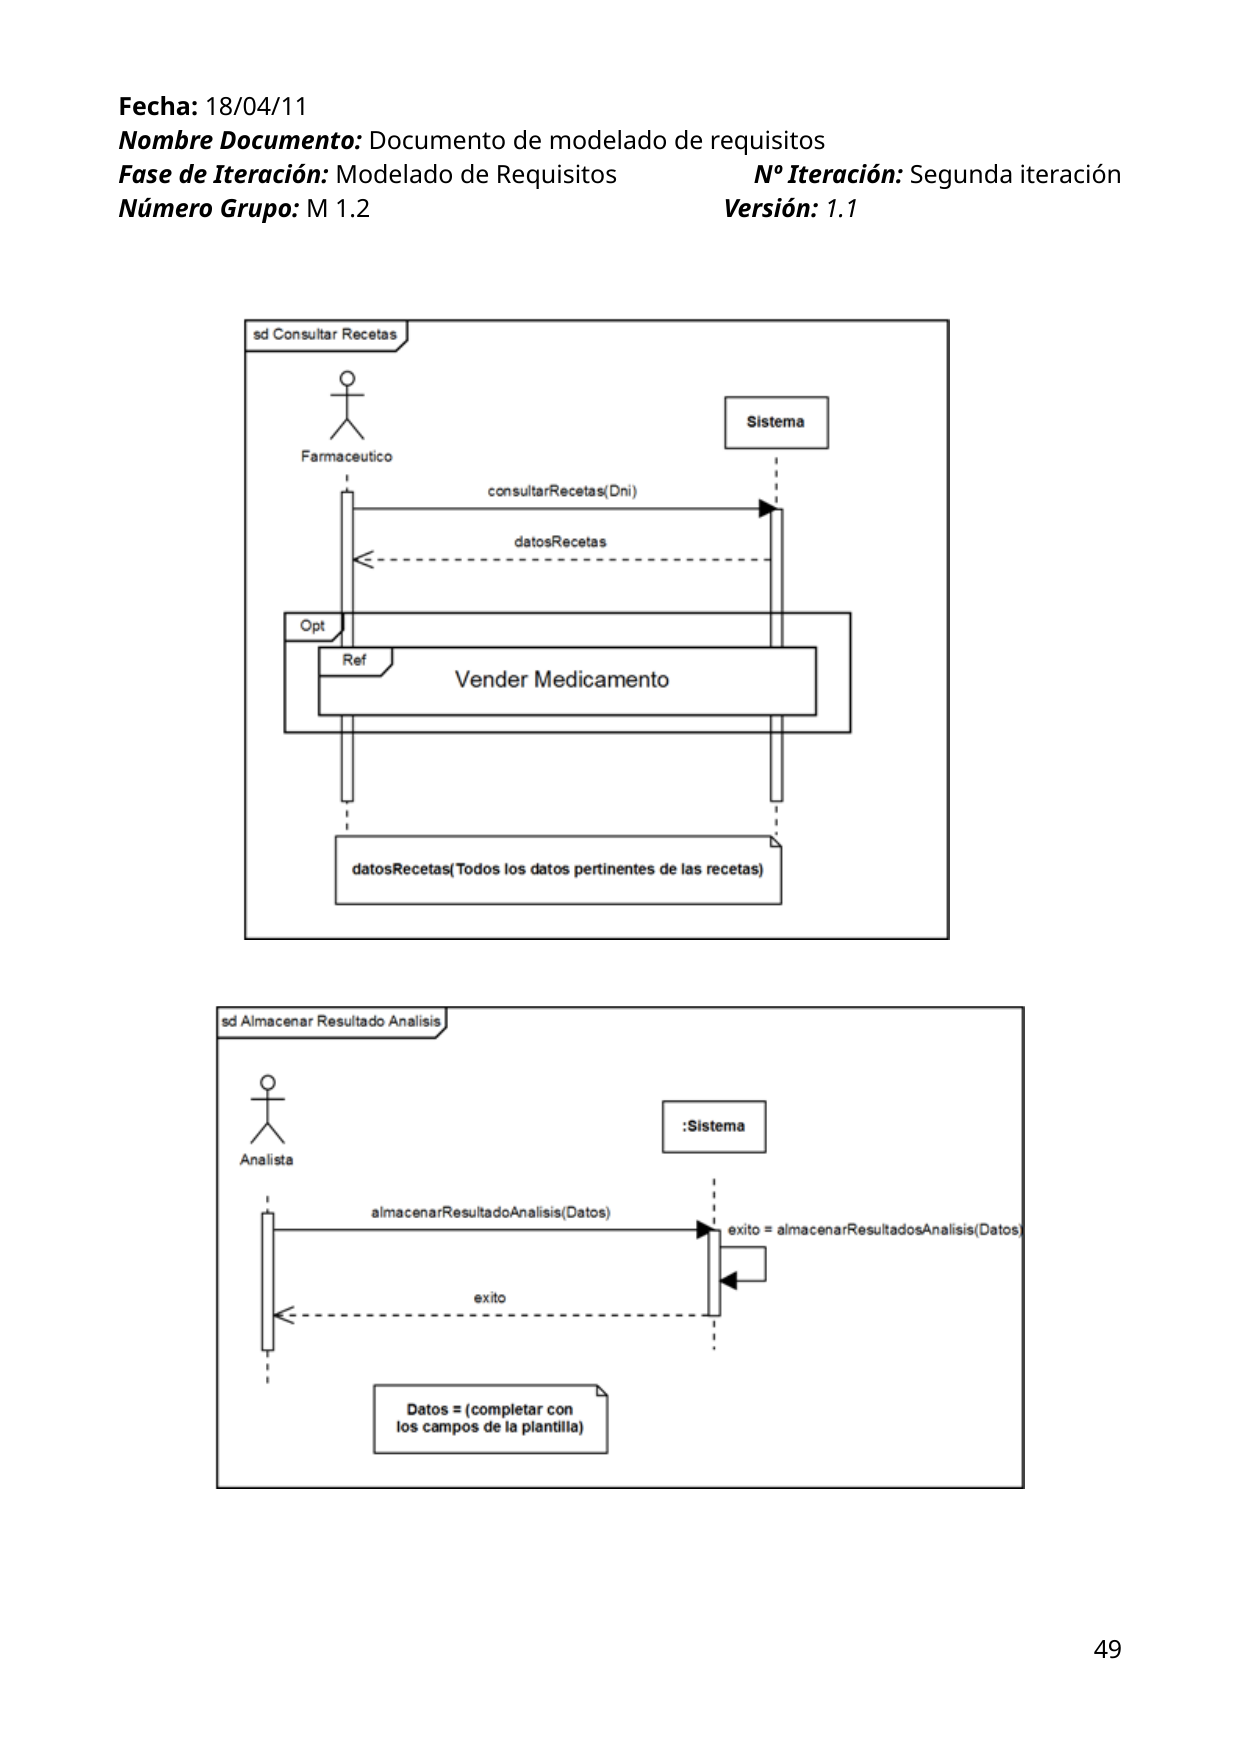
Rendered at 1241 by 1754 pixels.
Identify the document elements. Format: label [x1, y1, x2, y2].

picture [243, 318, 950, 940]
picture [215, 1006, 1025, 1489]
